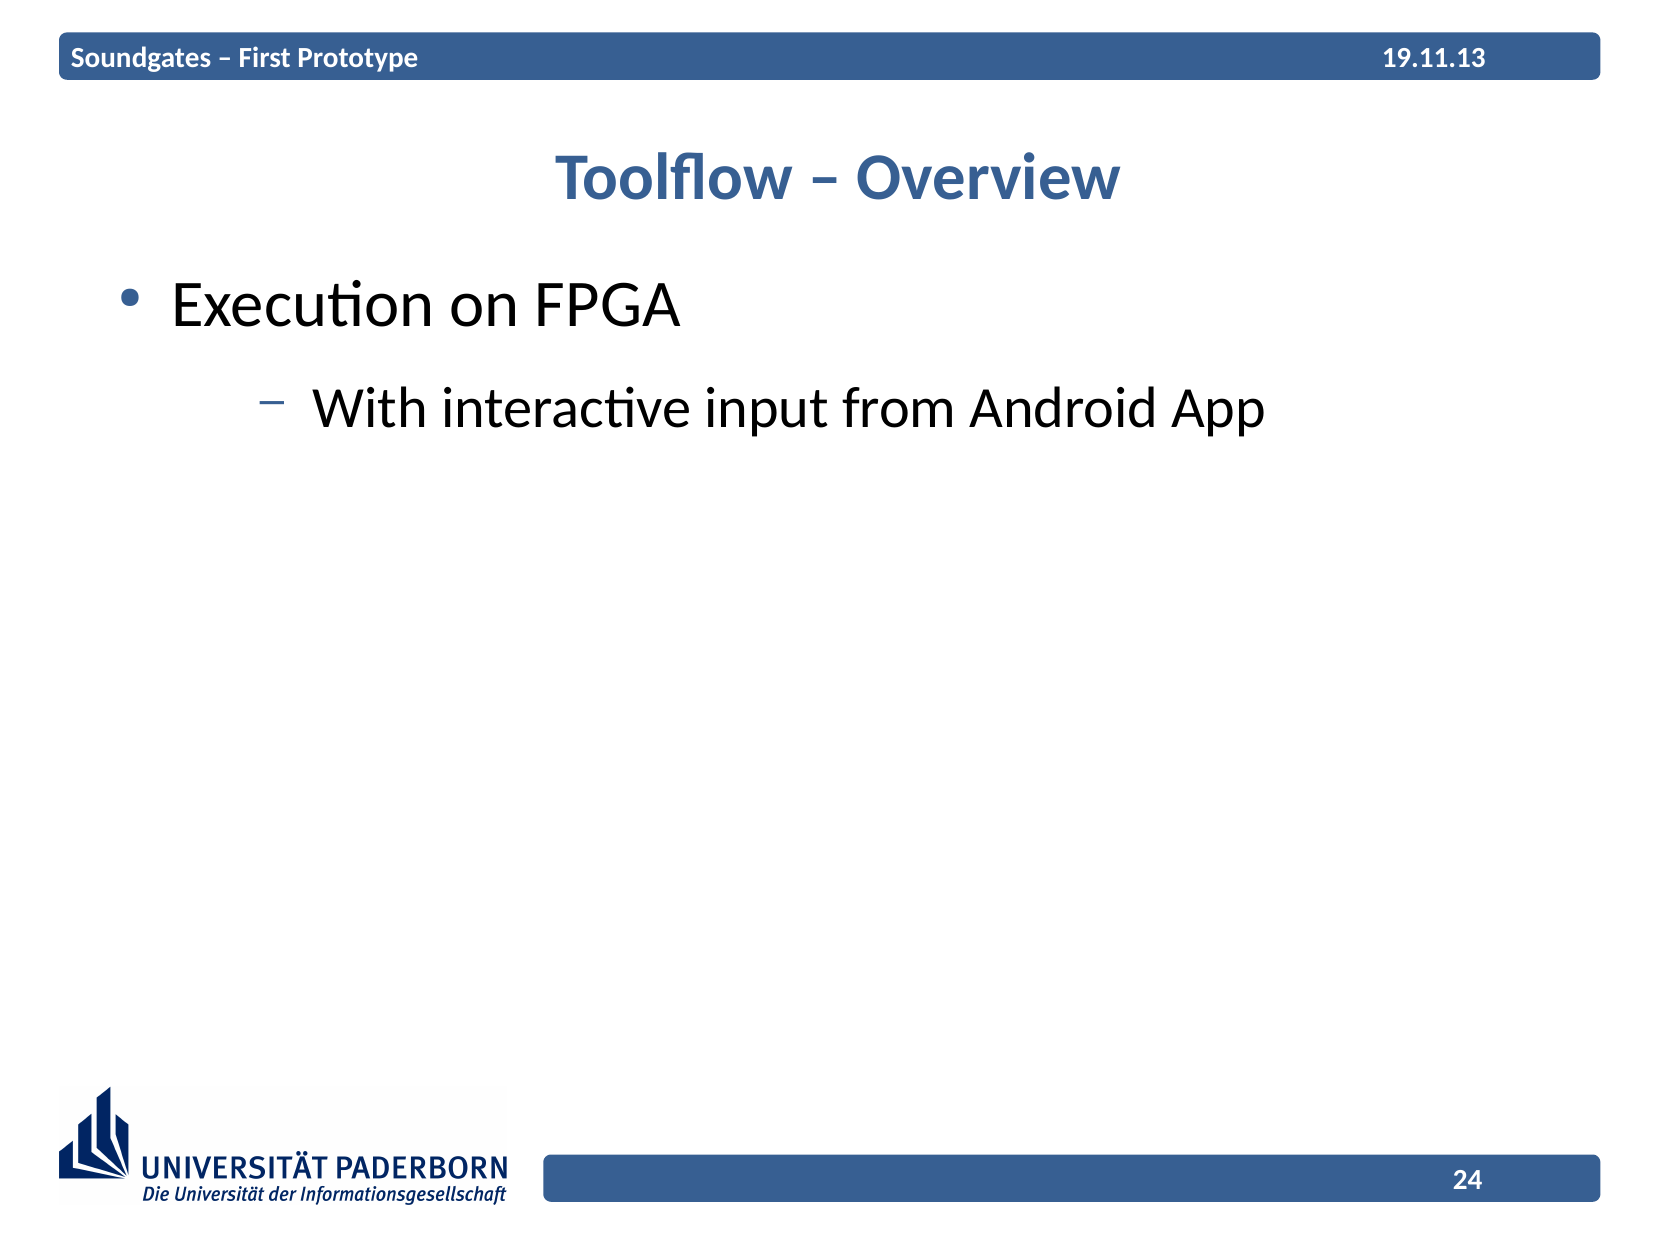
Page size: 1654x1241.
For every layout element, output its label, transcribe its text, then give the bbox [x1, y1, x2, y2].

list Execution on FPGA With interactive input from Android App [82, 259, 1595, 1058]
title Toolflow – Overview [82, 121, 1595, 225]
text_box 3 [1452, 1154, 1583, 1202]
text_box 19.11.13 [1381, 32, 1583, 80]
text_box Soundgates – First Prototype [70, 32, 1359, 80]
